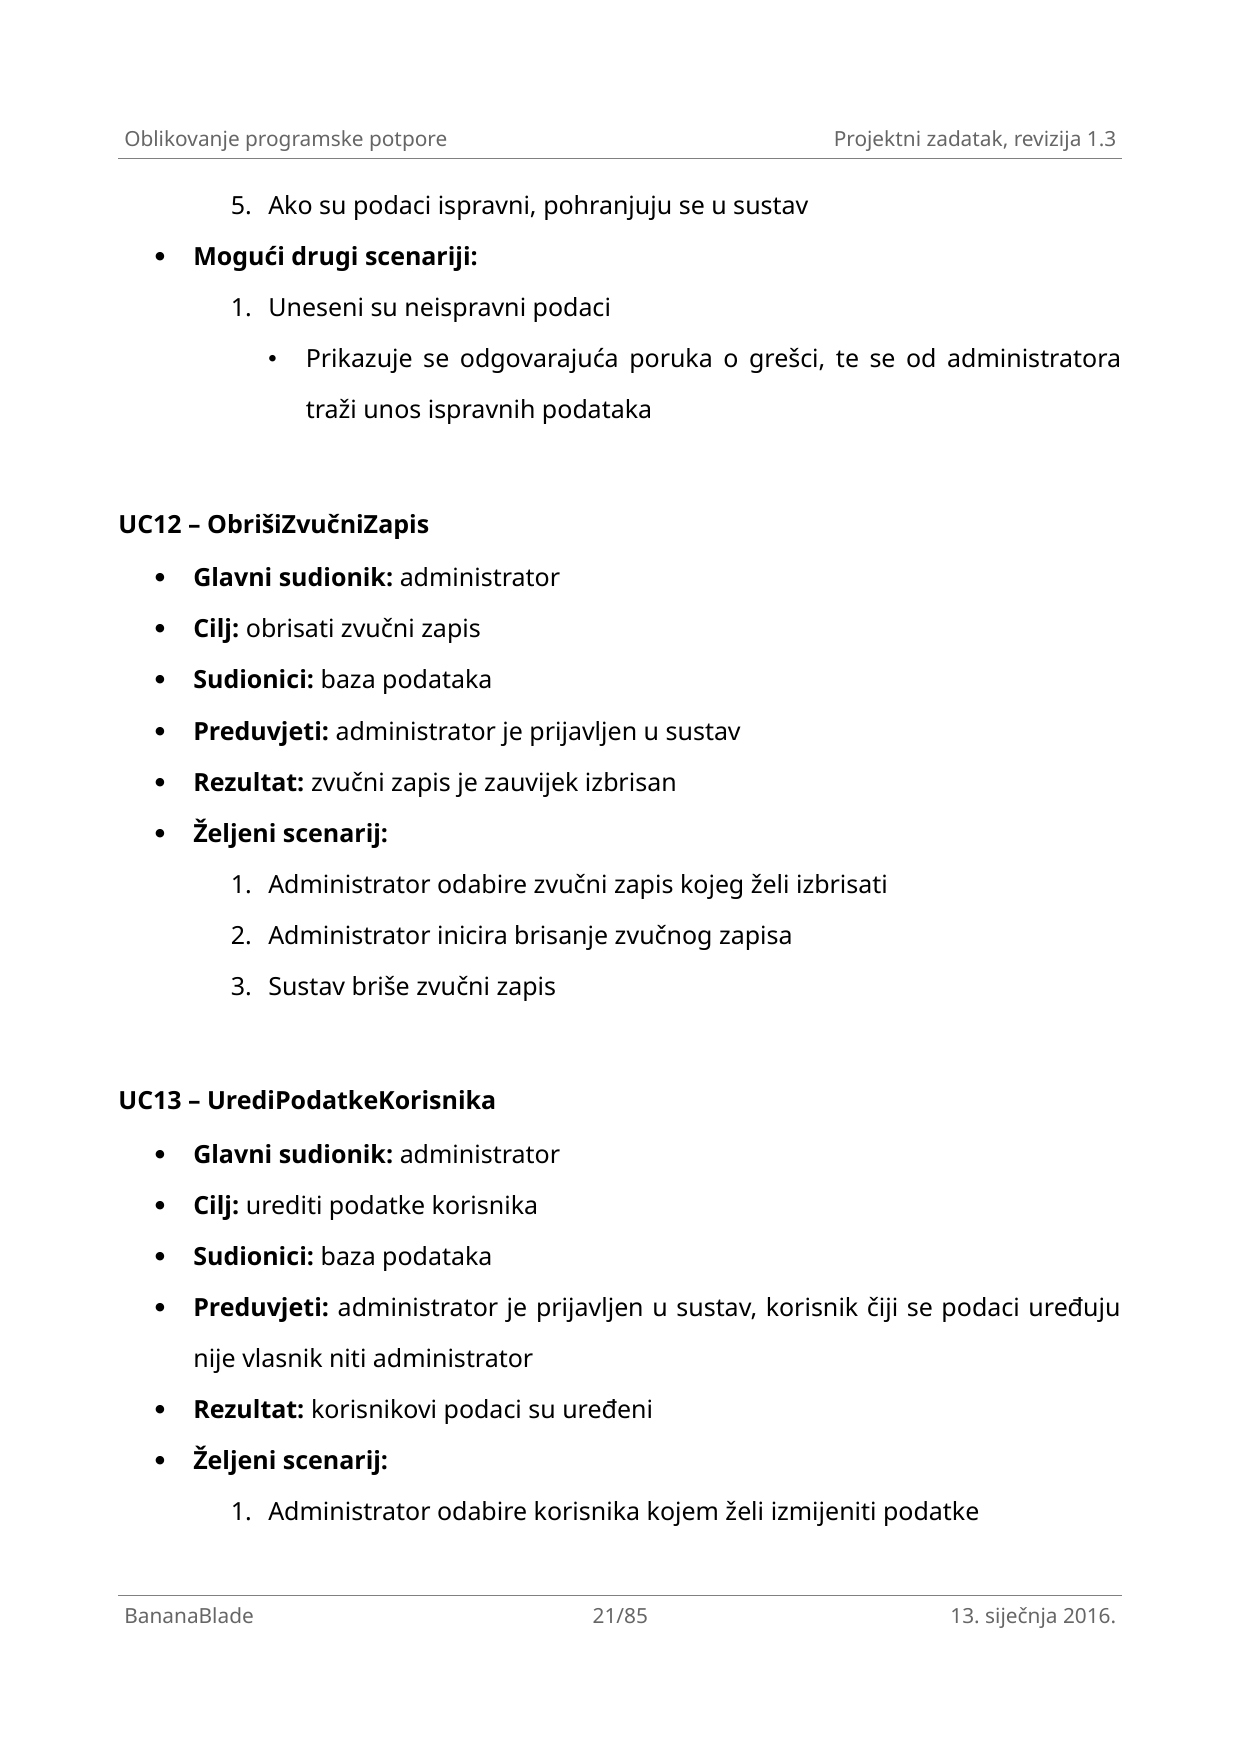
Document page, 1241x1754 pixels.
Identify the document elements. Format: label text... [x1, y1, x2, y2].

list Preduvjeti: administrator je prijavljen u sustav, korisnik čiji se podaci uređuju nije vlasnik niti administrator [156, 1289, 1122, 1374]
subtitle UC13 – UrediPodatkeKorisnika [118, 1083, 1122, 1117]
list Glavni sudionik: administrator [156, 1136, 1122, 1170]
list Ako su podaci ispravni, pohranjuju se u sustav [231, 188, 1122, 222]
list Mogući drugi scenariji: [156, 239, 1122, 273]
list Željeni scenarij: [156, 1443, 1122, 1477]
list Glavni sudionik: administrator [156, 560, 1122, 594]
list Željeni scenarij: [156, 815, 1122, 849]
list Prikazuje se odgovarajuća poruka o grešci, te se od administratora traži unos ispravnih podataka [268, 341, 1122, 426]
list Administrator odabire zvučni zapis kojeg želi izbrisati [231, 866, 1122, 900]
list Cilj: obrisati zvučni zapis [156, 611, 1122, 645]
list Rezultat: zvučni zapis je zauvijek izbrisan [156, 764, 1122, 798]
list Administrator inicira brisanje zvučnog zapisa [231, 917, 1122, 951]
list Rezultat: korisnikovi podaci su uređeni [156, 1392, 1122, 1426]
list Sustav briše zvučni zapis [231, 968, 1122, 1002]
list Administrator odabire korisnika kojem želi izmijeniti podatke [231, 1494, 1122, 1528]
list Preduvjeti: administrator je prijavljen u sustav [156, 713, 1122, 747]
list Cilj: urediti podatke korisnika [156, 1187, 1122, 1221]
list Sudionici: baza podataka [156, 1238, 1122, 1272]
subtitle UC12 – ObrišiZvučniZapis [118, 507, 1122, 541]
list Uneseni su neispravni podaci [231, 290, 1122, 324]
list Sudionici: baza podataka [156, 662, 1122, 696]
